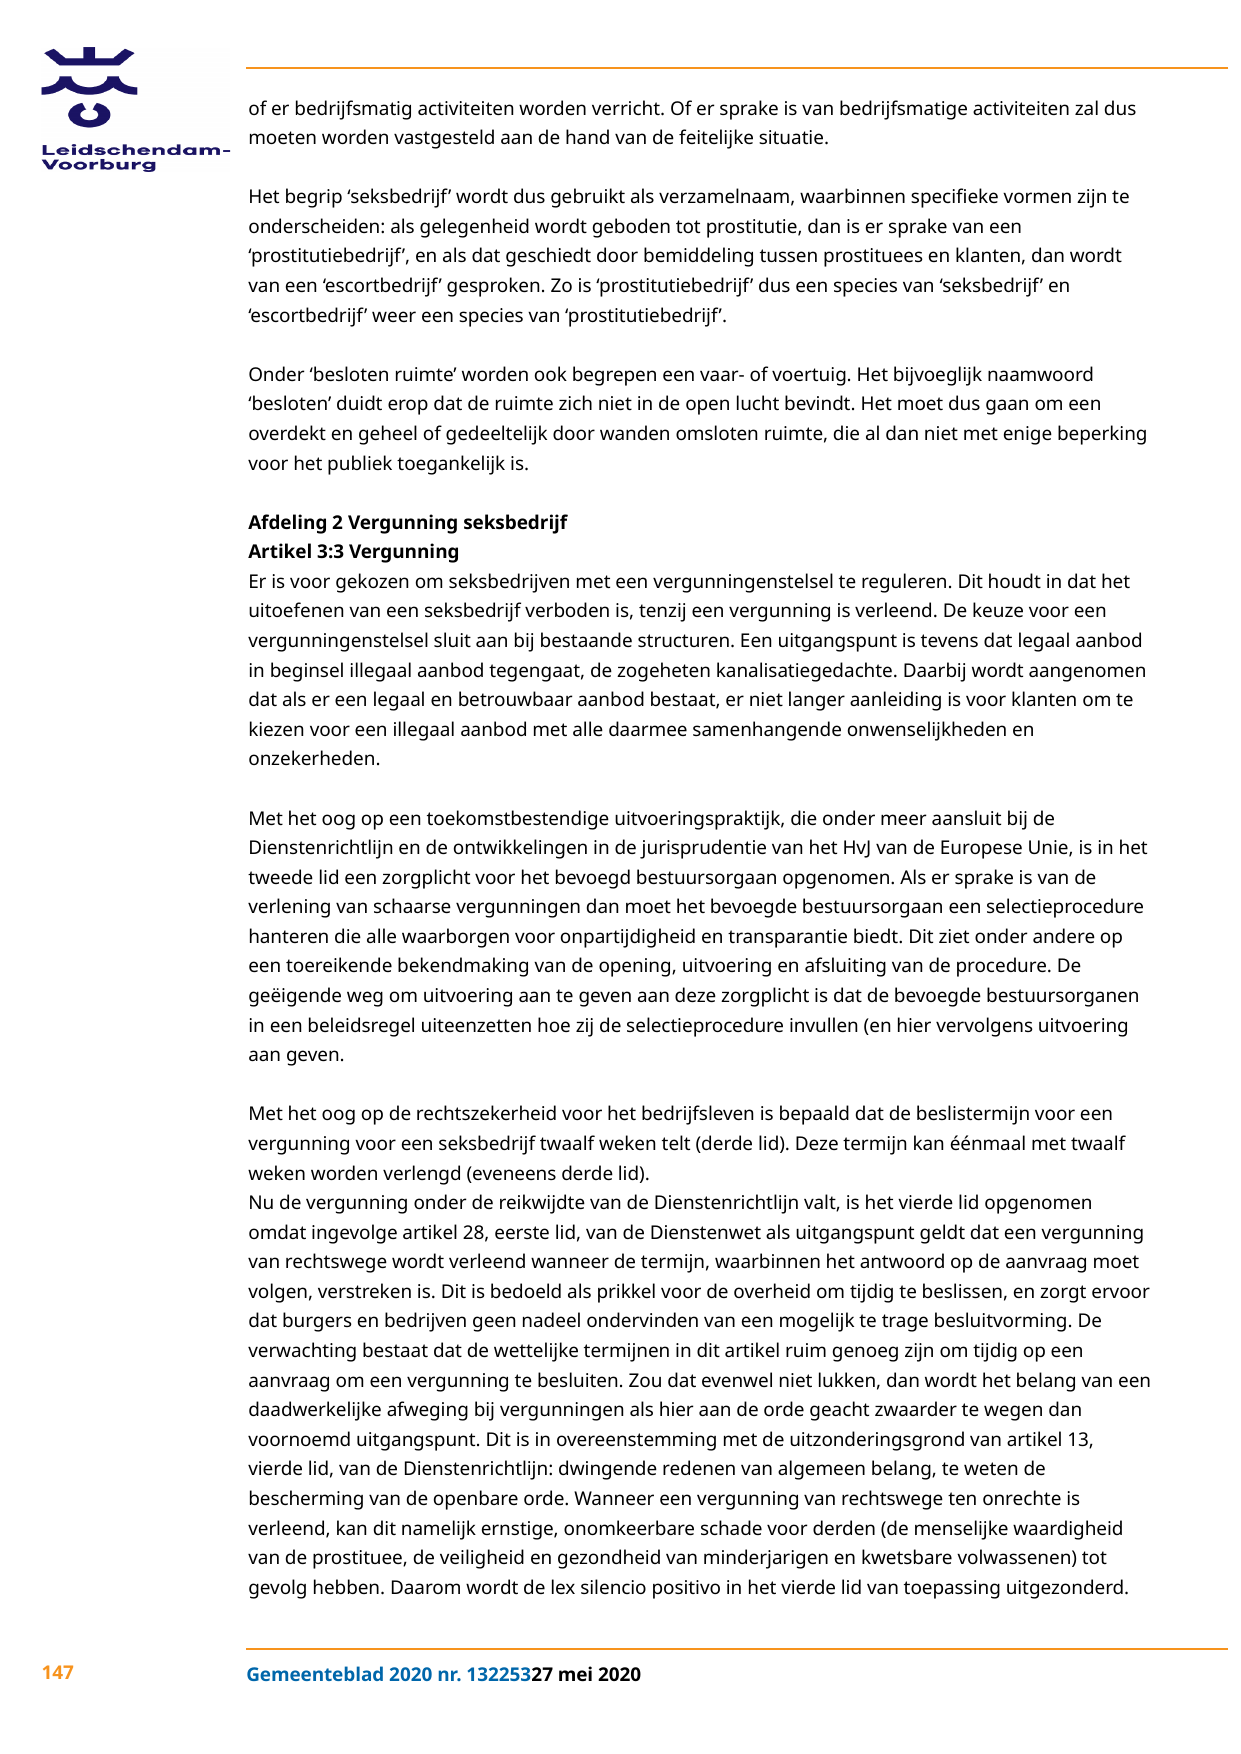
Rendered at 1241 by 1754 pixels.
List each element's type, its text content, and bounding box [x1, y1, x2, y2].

picture [41, 47, 231, 172]
text Artikel 3:3 Vergunning [248, 538, 1152, 564]
text Het begrip ‘seksbedrijf’ wordt dus gebruikt als verzamelnaam, waarbinnen specifieke vormen zijn te onderscheiden: als gelegenheid wordt geboden tot prostitutie, dan is er sprake van een ‘prostitutiebedrijf’, en als dat geschiedt door bemiddeling tussen prostituees en klanten, dan wordt van een ‘escortbedrijf’ gesproken. Zo is ‘prostitutiebedrijf’ dus een species van ‘seksbedrijf’ en ‘escortbedrijf’ weer een species van ‘prostitutiebedrijf’. [248, 183, 1152, 328]
text of er bedrijfsmatig activiteiten worden verricht. Of er sprake is van bedrijfsmatige activiteiten zal dus moeten worden vastgesteld aan de hand van de feitelijke situatie. [248, 95, 1152, 150]
text Onder ‘besloten ruimte’ worden ook begrepen een vaar- of voertuig. Het bijvoeglijk naamwoord ‘besloten’ duidt erop dat de ruimte zich niet in de open lucht bevindt. Het moet dus gaan om een overdekt en geheel of gedeeltelijk door wanden omsloten ruimte, die al dan niet met enige beperking voor het publiek toegankelijk is. [248, 361, 1152, 476]
text Afdeling 2 Vergunning seksbedrijf [248, 509, 1152, 535]
text Nu de vergunning onder de reikwijdte van de Dienstenrichtlijn valt, is het vierde lid opgenomen omdat ingevolge artikel 28, eerste lid, van de Dienstenwet als uitgangspunt geldt dat een vergunning van rechtswege wordt verleend wanneer de termijn, waarbinnen het antwoord op de aanvraag moet volgen, verstreken is. Dit is bedoeld als prikkel voor de overheid om tijdig te beslissen, en zorgt ervoor dat burgers en bedrijven geen nadeel ondervinden van een mogelijk te trage besluitvorming. De verwachting bestaat dat de wettelijke termijnen in dit artikel ruim genoeg zijn om tijdig op een aanvraag om een vergunning te besluiten. Zou dat evenwel niet lukken, dan wordt het belang van een daadwerkelijke afweging bij vergunningen als hier aan de orde geacht zwaarder te wegen dan voornoemd uitgangspunt. Dit is in overeenstemming met de uitzonderingsgrond van artikel 13, vierde lid, van de Dienstenrichtlijn: dwingende redenen van algemeen belang, te weten de bescherming van de openbare orde. Wanneer een vergunning van rechtswege ten onrechte is verleend, kan dit namelijk ernstige, onomkeerbare schade voor derden (de menselijke waardigheid van de prostituee, de veiligheid en gezondheid van minderjarigen en kwetsbare volwassenen) tot gevolg hebben. Daarom wordt de lex silencio positivo in het vierde lid van toepassing uitgezonderd. [248, 1189, 1152, 1600]
text Er is voor gekozen om seksbedrijven met een vergunningenstelsel te reguleren. Dit houdt in dat het uitoefenen van een seksbedrijf verboden is, tenzij een vergunning is verleend. De keuze voor een vergunningenstelsel sluit aan bij bestaande structuren. Een uitgangspunt is tevens dat legaal aanbod in beginsel illegaal aanbod tegengaat, de zogeheten kanalisatiegedachte. Daarbij wordt aangenomen dat als er een legaal en betrouwbaar aanbod bestaat, er niet langer aanleiding is voor klanten om te kiezen voor een illegaal aanbod met alle daarmee samenhangende onwenselijkheden en onzekerheden. [248, 568, 1152, 771]
text Met het oog op de rechtszekerheid voor het bedrijfsleven is bepaald dat de beslistermijn voor een vergunning voor een seksbedrijf twaalf weken telt (derde lid). Deze termijn kan éénmaal met twaalf weken worden verlengd (eveneens derde lid). [248, 1101, 1152, 1186]
text Met het oog op een toekomstbestendige uitvoeringspraktijk, die onder meer aansluit bij de Dienstenrichtlijn en de ontwikkelingen in de jurisprudentie van het HvJ van de Europese Unie, is in het tweede lid een zorgplicht voor het bevoegd bestuursorgaan opgenomen. Als er sprake is van de verlening van schaarse vergunningen dan moet het bevoegde bestuursorgaan een selectieprocedure hanteren die alle waarborgen voor onpartijdigheid en transparantie biedt. Dit ziet onder andere op een toereikende bekendmaking van de opening, uitvoering en afsluiting van de procedure. De geëigende weg om uitvoering aan te geven aan deze zorgplicht is dat de bevoegde bestuursorganen in een beleidsregel uiteenzetten hoe zij de selectieprocedure invullen (en hier vervolgens uitvoering aan geven. [248, 805, 1152, 1067]
